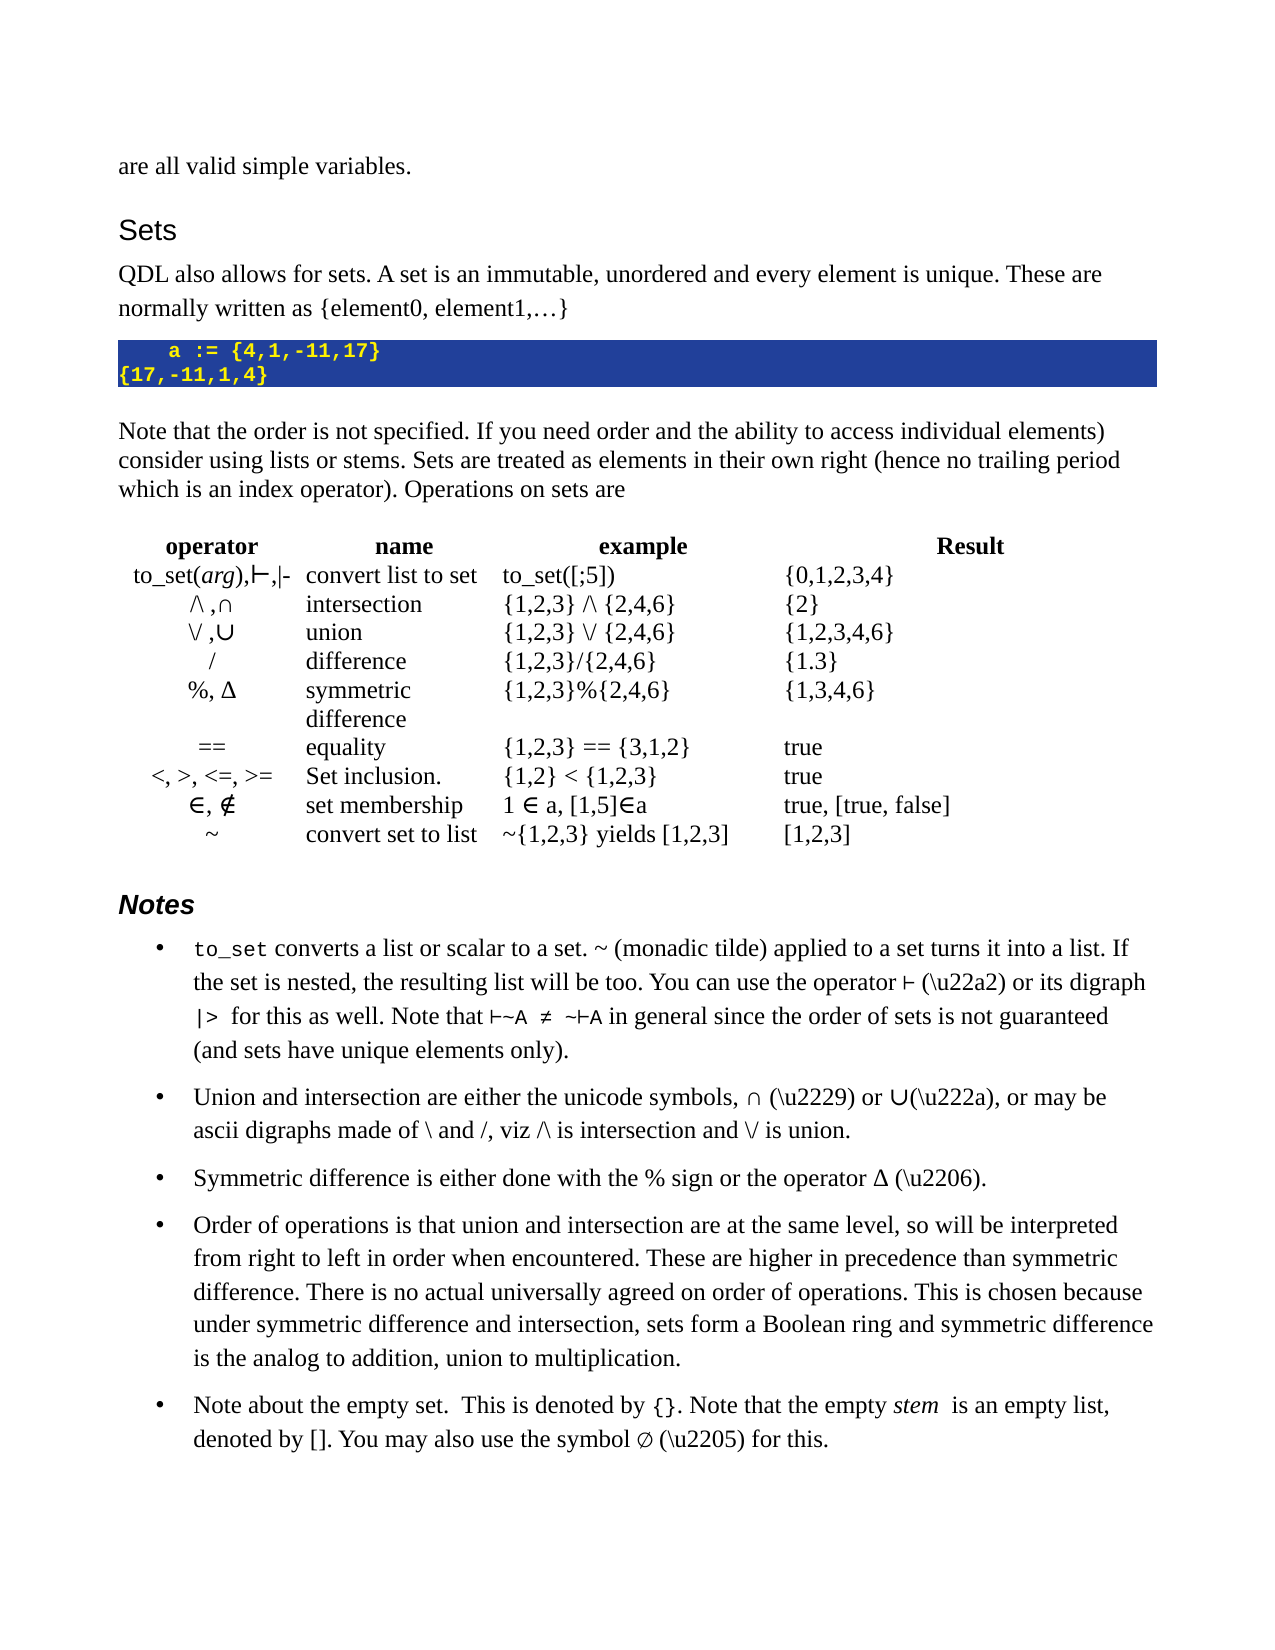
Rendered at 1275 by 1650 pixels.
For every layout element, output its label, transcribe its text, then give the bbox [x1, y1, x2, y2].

list Union and intersection are either the unicode symbols, ∩ (\u2229) or ∪(\u222a), or may be ascii digraphs made of \ and /, viz /\ is intersection and \/ is union. [156, 1082, 1157, 1144]
table_cell union [306, 618, 502, 646]
table_cell %, ∆ [118, 675, 306, 732]
table_header name [306, 531, 502, 560]
table_cell {1,2,3} \/ {2,4,6} [503, 618, 784, 646]
list Symmetric difference is either done with the % sign or the operator ∆ (\u2206). [156, 1163, 1157, 1192]
text a := {4,1,-11,17} [118, 340, 1157, 364]
subtitle Sets [118, 213, 1157, 247]
table_cell {2} [784, 589, 1157, 617]
table_cell convert set to list [306, 819, 502, 847]
table_cell equality [306, 733, 502, 761]
table_cell Set inclusion. [306, 761, 502, 790]
list Order of operations is that union and intersection are at the same level, so will be interpreted from right to left in order when encountered. These are higher in precedence than symmetric difference. There is no actual universally agreed on order of operations. This is chosen because under symmetric difference and intersection, sets form a Boolean ring and symmetric difference is the analog to addition, union to multiplication. [156, 1211, 1157, 1371]
table_cell /\ ,∩ [118, 589, 306, 617]
text Note that the order is not specified. If you need order and the ability to access individual elements) consider using lists or stems. Sets are treated as elements in their own right (hence no trailing period which is an index operator). Operations on sets are [118, 387, 1157, 502]
text {17,-11,1,4} [118, 364, 1157, 387]
table_cell true [784, 761, 1157, 790]
table_cell difference [306, 646, 502, 675]
table_cell true [784, 733, 1157, 761]
table_cell {1.3} [784, 646, 1157, 675]
table_cell convert list to set [306, 560, 502, 589]
table_cell ~{1,2,3} yields [1,2,3] [503, 819, 784, 847]
table_cell <, >, <=, >= [118, 761, 306, 790]
list to_set converts a list or scalar to a set. ~ (monadic tilde) applied to a set turns it into a list. If the set is nested, the resulting list will be too. You can use the operator ⊢ (\u22a2) or its digraph |> for this as well. Note that ⊢~A ≠ ~⊢A in general since the order of sets is not guaranteed (and sets have unique elements only). [156, 933, 1157, 1063]
table_cell 1 ∈ a, [1,5]∈a [503, 790, 784, 819]
subtitle Notes [118, 889, 1157, 921]
table_cell set membership [306, 790, 502, 819]
table_cell {1,2,3,4,6} [784, 618, 1157, 646]
table_cell \/ ,∪ [118, 618, 306, 646]
table_cell {0,1,2,3,4} [784, 560, 1157, 589]
table_cell {1,2,3}%{2,4,6} [503, 675, 784, 732]
table_cell == [118, 733, 306, 761]
table_header Result [784, 531, 1157, 560]
table_cell {1,2} < {1,2,3} [503, 761, 784, 790]
table_header operator [118, 531, 306, 560]
table_header example [503, 531, 784, 560]
table_cell [1,2,3] [784, 819, 1157, 847]
table_cell {1,3,4,6} [784, 675, 1157, 732]
list Note about the empty set. This is denoted by {}. Note that the empty stem is an empty list, denoted by []. You may also use the symbol ∅ (\u2205) for this. [156, 1390, 1157, 1453]
table_cell {1,2,3} == {3,1,2} [503, 733, 784, 761]
table_cell to_set(arg),⊢,|- [118, 560, 306, 589]
text are all valid simple variables. [118, 118, 1157, 180]
table_cell true, [true, false] [784, 790, 1157, 819]
table_cell symmetric difference [306, 675, 502, 732]
table_cell ∈, ∉ [118, 790, 306, 819]
table_cell {1,2,3}/{2,4,6} [503, 646, 784, 675]
table_cell {1,2,3} /\ {2,4,6} [503, 589, 784, 617]
table_cell to_set([;5]) [503, 560, 784, 589]
table_cell ~ [118, 819, 306, 847]
table_cell intersection [306, 589, 502, 617]
text QDL also allows for sets. A set is an immutable, unordered and every element is unique. These are normally written as {element0, element1,…} [118, 259, 1157, 321]
table_cell / [118, 646, 306, 675]
